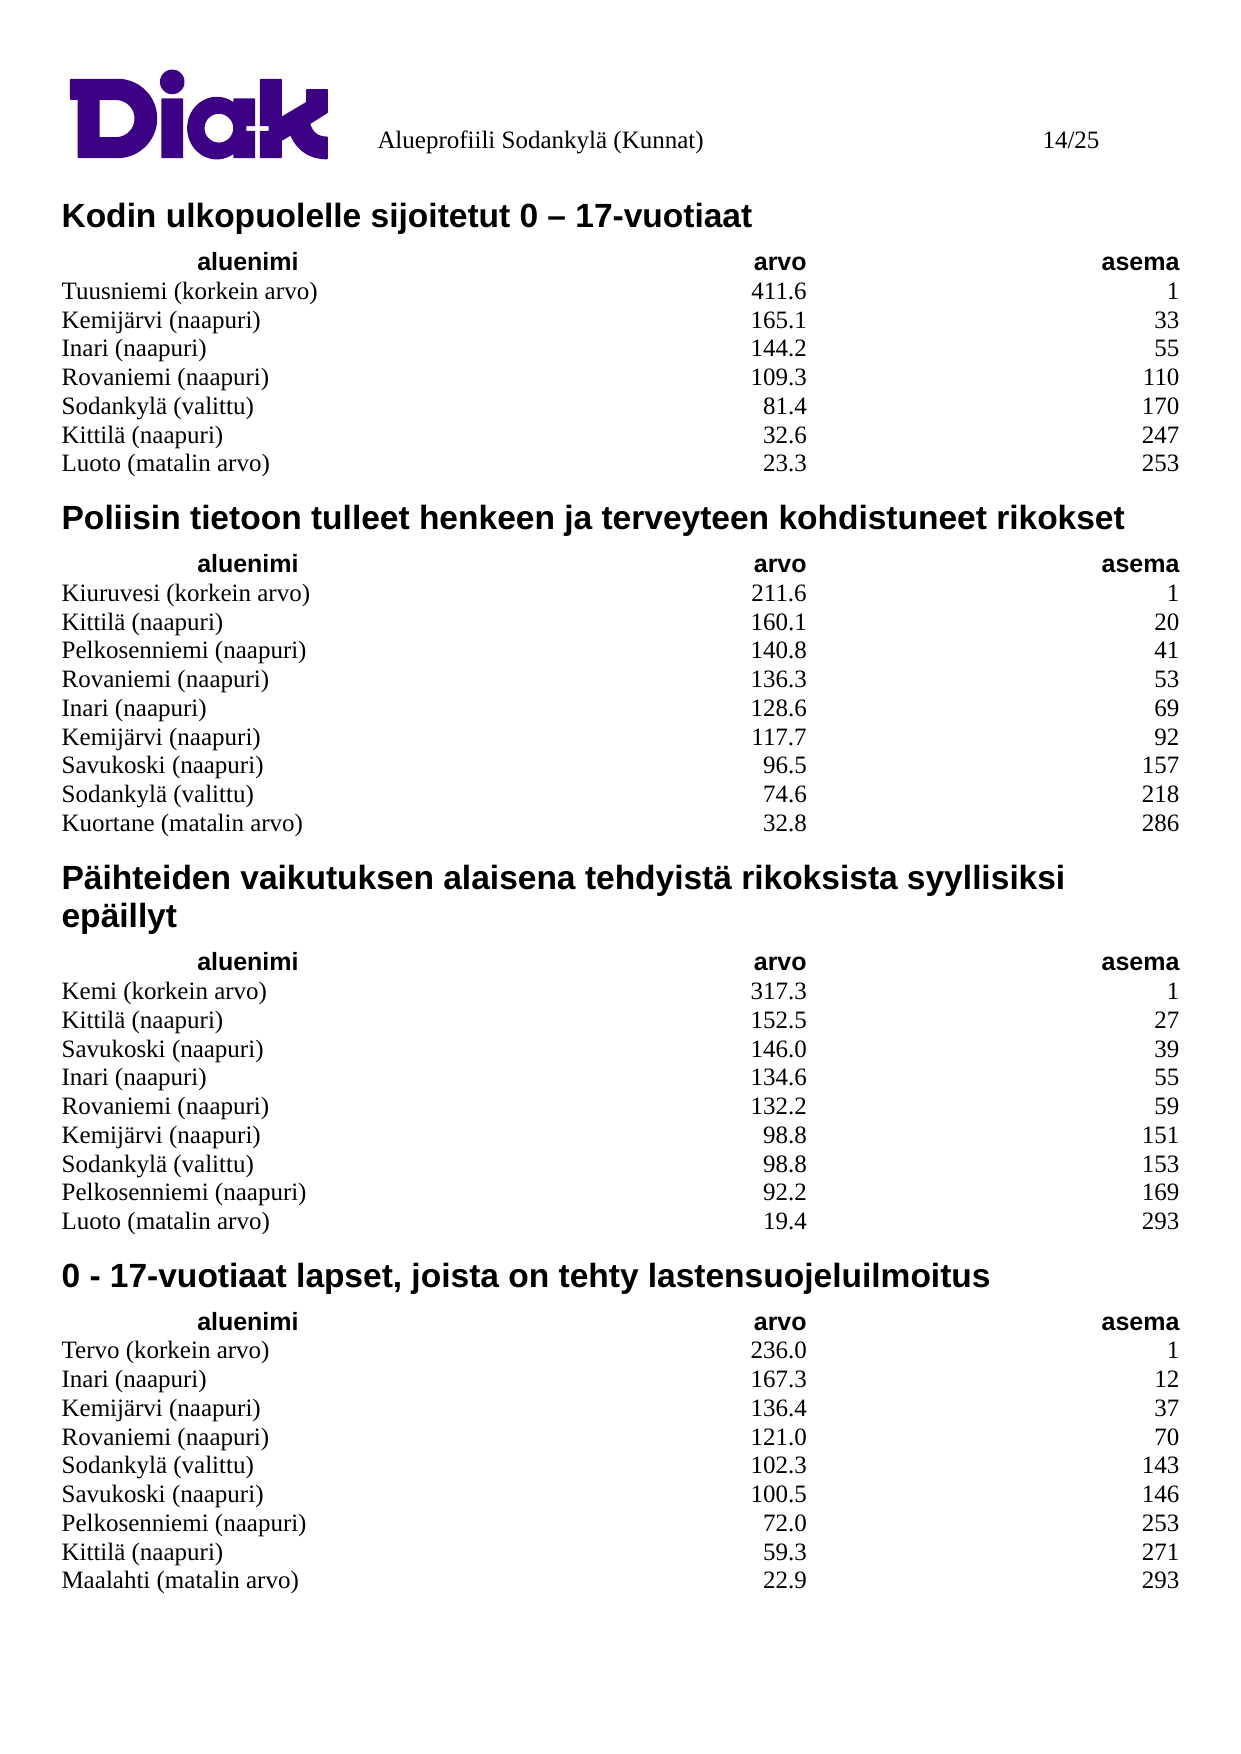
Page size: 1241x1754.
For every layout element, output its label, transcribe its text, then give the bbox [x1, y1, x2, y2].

table_cell 59 [806, 1091, 1179, 1120]
subtitle Päihteiden vaikutuksen alaisena tehdyistä rikoksista syyllisiksi epäillyt [61, 858, 1179, 935]
table_header asema [806, 247, 1179, 276]
table_cell 19.4 [434, 1206, 806, 1235]
table_cell 39 [806, 1034, 1179, 1062]
table_header aluenimi [61, 549, 434, 578]
table_cell 1 [806, 578, 1179, 607]
table_cell 293 [806, 1566, 1179, 1594]
table_cell 293 [806, 1206, 1179, 1235]
table_cell 170 [806, 391, 1179, 420]
table_cell 1 [806, 1336, 1179, 1364]
table_cell 41 [806, 636, 1179, 664]
table_cell 110 [806, 362, 1179, 391]
table_cell Rovaniemi (naapuri) [61, 1422, 434, 1451]
table_cell 37 [806, 1393, 1179, 1422]
table_cell Savukoski (naapuri) [61, 1034, 434, 1062]
table_cell Rovaniemi (naapuri) [61, 664, 434, 693]
table_cell 253 [806, 449, 1179, 477]
table_cell 32.6 [434, 420, 806, 448]
table_cell 27 [806, 1005, 1179, 1034]
table_cell 96.5 [434, 751, 806, 779]
table_cell 136.4 [434, 1393, 806, 1422]
table_header arvo [434, 948, 806, 976]
table_header arvo [434, 1307, 806, 1336]
table_cell Kemijärvi (naapuri) [61, 722, 434, 751]
table_cell Luoto (matalin arvo) [61, 449, 434, 477]
table_cell 32.8 [434, 808, 806, 837]
table_cell 247 [806, 420, 1179, 448]
table_cell 102.3 [434, 1451, 806, 1479]
table_cell Pelkosenniemi (naapuri) [61, 636, 434, 664]
table_cell 143 [806, 1451, 1179, 1479]
table_cell 1 [806, 976, 1179, 1005]
table_cell 169 [806, 1178, 1179, 1206]
table_cell 22.9 [434, 1566, 806, 1594]
table_cell 55 [806, 334, 1179, 362]
table_cell Inari (naapuri) [61, 334, 434, 362]
table_cell 157 [806, 751, 1179, 779]
table_header asema [806, 948, 1179, 976]
table_cell Kemijärvi (naapuri) [61, 1393, 434, 1422]
table_cell 236.0 [434, 1336, 806, 1364]
table_header aluenimi [61, 948, 434, 976]
subtitle Kodin ulkopuolelle sijoitetut 0 – 17-vuotiaat [61, 196, 1179, 235]
table_cell 253 [806, 1508, 1179, 1537]
table_cell 146.0 [434, 1034, 806, 1062]
table_cell 134.6 [434, 1063, 806, 1091]
table_cell 144.2 [434, 334, 806, 362]
table_cell Maalahti (matalin arvo) [61, 1566, 434, 1594]
table_cell 20 [806, 607, 1179, 636]
table_cell Savukoski (naapuri) [61, 751, 434, 779]
table_cell Pelkosenniemi (naapuri) [61, 1178, 434, 1206]
table_cell 98.8 [434, 1149, 806, 1177]
table_cell 81.4 [434, 391, 806, 420]
table_cell 33 [806, 305, 1179, 333]
table_cell 55 [806, 1063, 1179, 1091]
table_cell 74.6 [434, 779, 806, 808]
table_cell Kittilä (naapuri) [61, 1005, 434, 1034]
table_cell Sodankylä (valittu) [61, 1451, 434, 1479]
table_cell 92.2 [434, 1178, 806, 1206]
table_cell 218 [806, 779, 1179, 808]
table_cell 160.1 [434, 607, 806, 636]
table_cell 1 [806, 276, 1179, 305]
table_cell 165.1 [434, 305, 806, 333]
table_cell Kittilä (naapuri) [61, 607, 434, 636]
table_cell 53 [806, 664, 1179, 693]
table_cell 211.6 [434, 578, 806, 607]
table_cell 72.0 [434, 1508, 806, 1537]
table_cell Pelkosenniemi (naapuri) [61, 1508, 434, 1537]
table_cell Kemi (korkein arvo) [61, 976, 434, 1005]
table_cell 117.7 [434, 722, 806, 751]
table_header aluenimi [61, 1307, 434, 1336]
table_cell Inari (naapuri) [61, 693, 434, 722]
table_cell 136.3 [434, 664, 806, 693]
table_cell Kemijärvi (naapuri) [61, 1120, 434, 1149]
table_cell 92 [806, 722, 1179, 751]
table_cell Kiuruvesi (korkein arvo) [61, 578, 434, 607]
table_cell 152.5 [434, 1005, 806, 1034]
table_cell Savukoski (naapuri) [61, 1479, 434, 1508]
table_cell 109.3 [434, 362, 806, 391]
table_cell Kittilä (naapuri) [61, 1537, 434, 1566]
table_cell Kuortane (matalin arvo) [61, 808, 434, 837]
table_cell 121.0 [434, 1422, 806, 1451]
table_cell Kemijärvi (naapuri) [61, 305, 434, 333]
table_cell 153 [806, 1149, 1179, 1177]
table_cell Sodankylä (valittu) [61, 391, 434, 420]
table_cell 167.3 [434, 1364, 806, 1393]
table_cell Tuusniemi (korkein arvo) [61, 276, 434, 305]
table_cell 23.3 [434, 449, 806, 477]
table_cell 146 [806, 1479, 1179, 1508]
table_cell Sodankylä (valittu) [61, 1149, 434, 1177]
table_cell 12 [806, 1364, 1179, 1393]
table_cell 286 [806, 808, 1179, 837]
subtitle 0 - 17-vuotiaat lapset, joista on tehty lastensuojeluilmoitus [61, 1256, 1179, 1294]
table_cell 271 [806, 1537, 1179, 1566]
table_header aluenimi [61, 247, 434, 276]
table_cell Sodankylä (valittu) [61, 779, 434, 808]
table_cell 151 [806, 1120, 1179, 1149]
subtitle Poliisin tietoon tulleet henkeen ja terveyteen kohdistuneet rikokset [61, 498, 1179, 537]
table_cell 70 [806, 1422, 1179, 1451]
table_cell Luoto (matalin arvo) [61, 1206, 434, 1235]
table_cell 317.3 [434, 976, 806, 1005]
table_cell 59.3 [434, 1537, 806, 1566]
table_cell Inari (naapuri) [61, 1063, 434, 1091]
table_cell Rovaniemi (naapuri) [61, 1091, 434, 1120]
table_cell 140.8 [434, 636, 806, 664]
table_cell 100.5 [434, 1479, 806, 1508]
table_cell Kittilä (naapuri) [61, 420, 434, 448]
table_cell 132.2 [434, 1091, 806, 1120]
table_cell Rovaniemi (naapuri) [61, 362, 434, 391]
table_cell 128.6 [434, 693, 806, 722]
table_cell 411.6 [434, 276, 806, 305]
table_header arvo [434, 549, 806, 578]
table_header arvo [434, 247, 806, 276]
table_header asema [806, 1307, 1179, 1336]
table_cell Tervo (korkein arvo) [61, 1336, 434, 1364]
table_cell 69 [806, 693, 1179, 722]
table_header asema [806, 549, 1179, 578]
table_cell Inari (naapuri) [61, 1364, 434, 1393]
table_cell 98.8 [434, 1120, 806, 1149]
